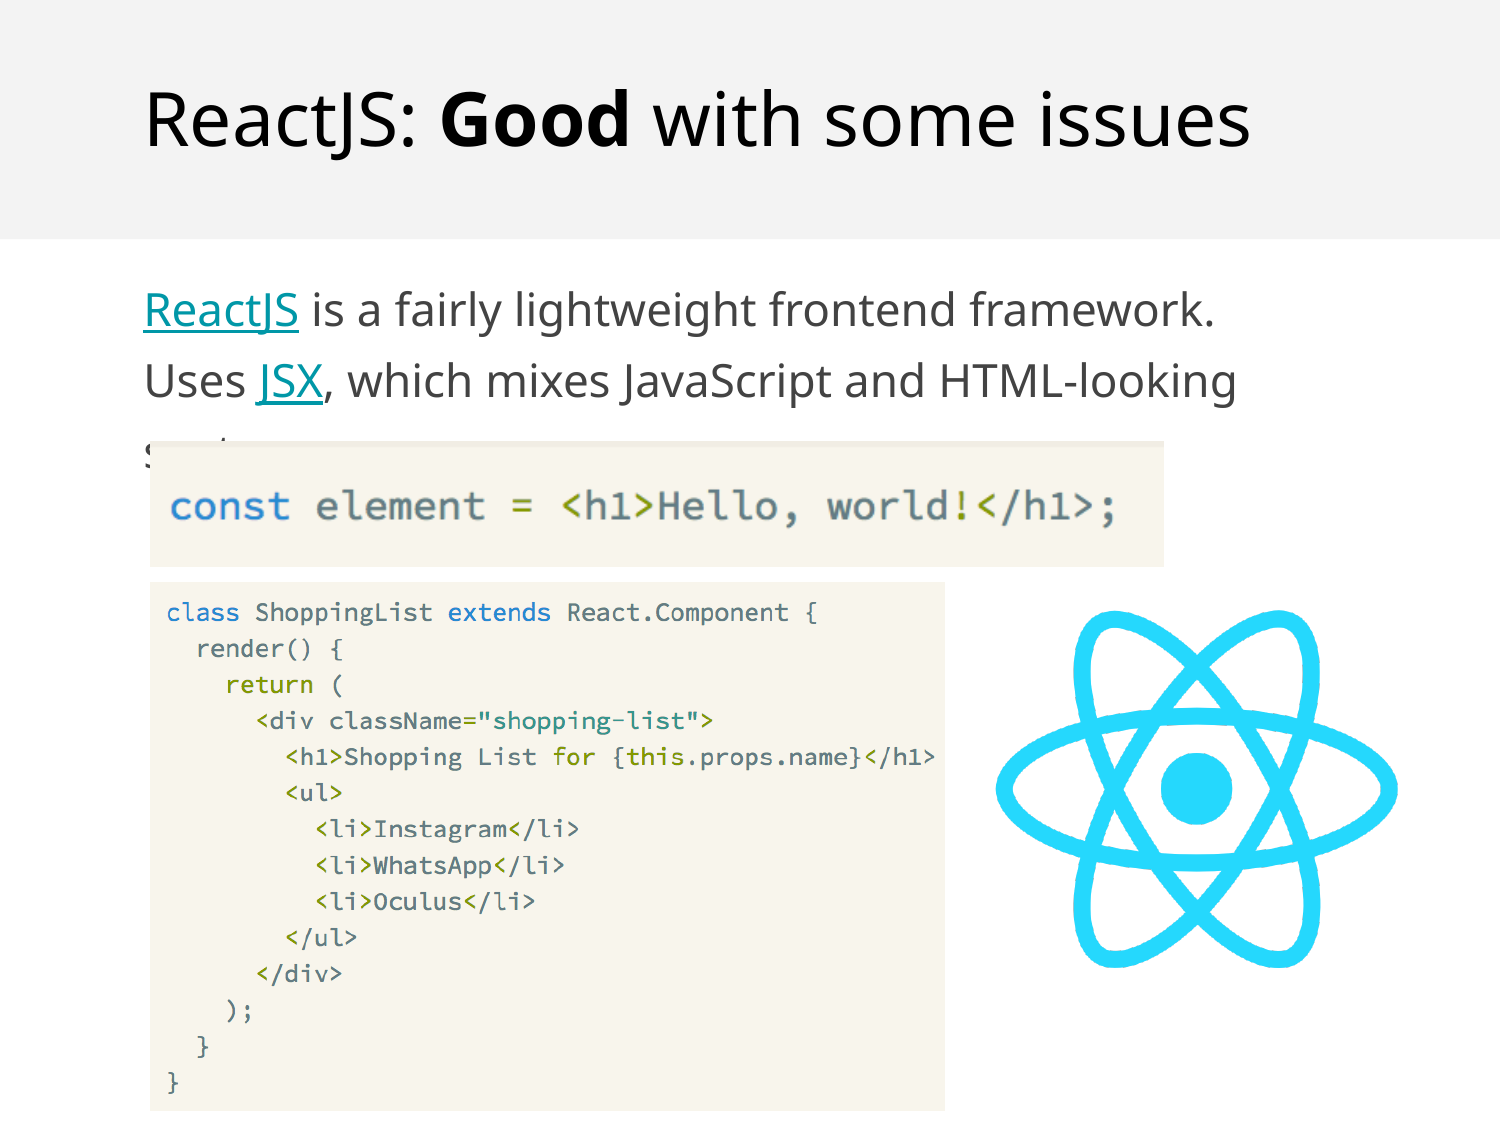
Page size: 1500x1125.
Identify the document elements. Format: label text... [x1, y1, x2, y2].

title ReactJS: Good with some issues [128, 56, 1372, 183]
list ReactJS is a fairly lightweight frontend framework. Uses JSX, which mixes JavaScript and HTML-looking syntax: [128, 255, 1372, 1004]
picture [150, 582, 945, 1111]
picture [995, 610, 1398, 968]
picture [150, 441, 1164, 567]
